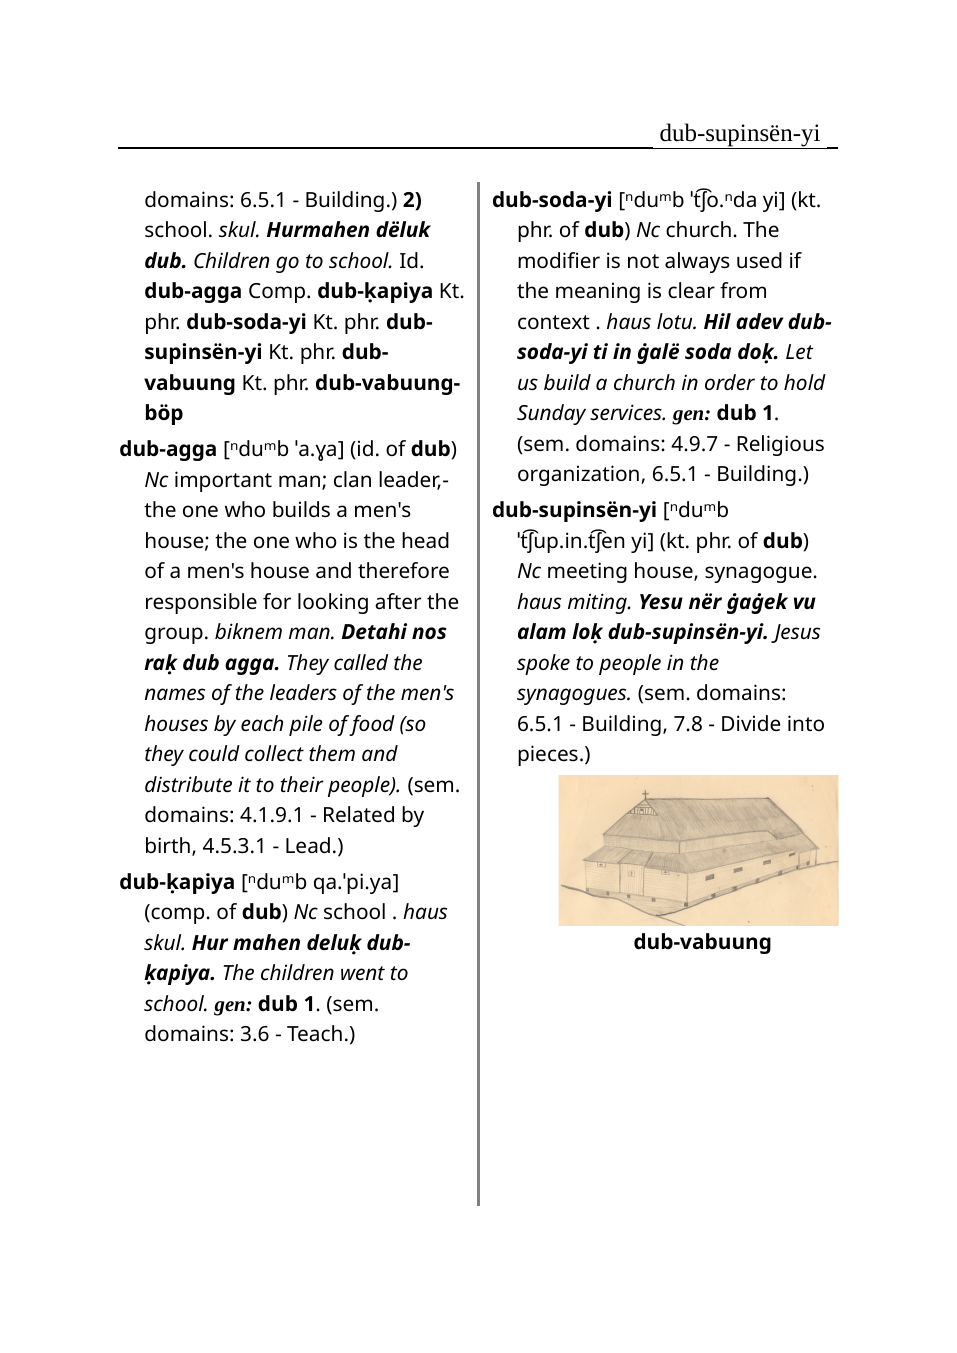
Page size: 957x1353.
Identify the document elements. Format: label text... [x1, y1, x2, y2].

text domains: 6.5.1 - Building.) 2) school. skul. Hurmahen dëluk dub. Children go to school. Id. dub-agga Comp. dub-ḳapiya Kt. phr. dub-soda-yi Kt. phr. dub-supinsën-yi Kt. phr. dub-vabuung Kt. phr. dub-vabuung-böp [119, 183, 465, 431]
picture [558, 775, 839, 926]
text dub-ḳapiya [ⁿduᵐb qa.ˈpi.ya] (comp. of dub) Nc school . haus skul. Hur mahen deluḳ dub-ḳapiya. The children went to school. gen: dub 1. (sem. domains: 3.6 - Teach.) [119, 864, 465, 1052]
text dub-supinsën-yi [ⁿduᵐb ˈt͡ʃup.in.t͡ʃen yi] (kt. phr. of dub) Nc meeting house, synagogue. haus miting. Yesu nër ġaġek vu alam loḳ dub-supinsën-yi. Jesus spoke to people in the synagogues. (sem. domains: 6.5.1 - Building, 7.8 - Divide into pieces.) [492, 492, 837, 772]
text dub-agga [ⁿduᵐb ˈa.ɣa] (id. of dub) Nc important man; clan leader,-the one who builds a men's house; the one who is the head of a men's house and therefore responsible for looking after the group. biknem man. Detahi nos raḳ dub agga. They called the names of the leaders of the men's houses by each pile of food (so they could collect them and distribute it to their people). (sem. domains: 4.1.9.1 - Related by birth, 4.5.3.1 - Lead.) [119, 431, 465, 864]
text dub-vabuung [568, 926, 837, 960]
text dub-soda-yi [ⁿduᵐb ˈt͡ʃo.ⁿda yi] (kt. phr. of dub) Nc church. The modifier is not always used if the meaning is clear from context . haus lotu. Hil adev dub-soda-yi ti in ġalë soda doḳ. Let us build a church in order to hold Sunday services. gen: dub 1. (sem. domains: 4.9.7 - Religious organization, 6.5.1 - Building.) [492, 183, 837, 492]
